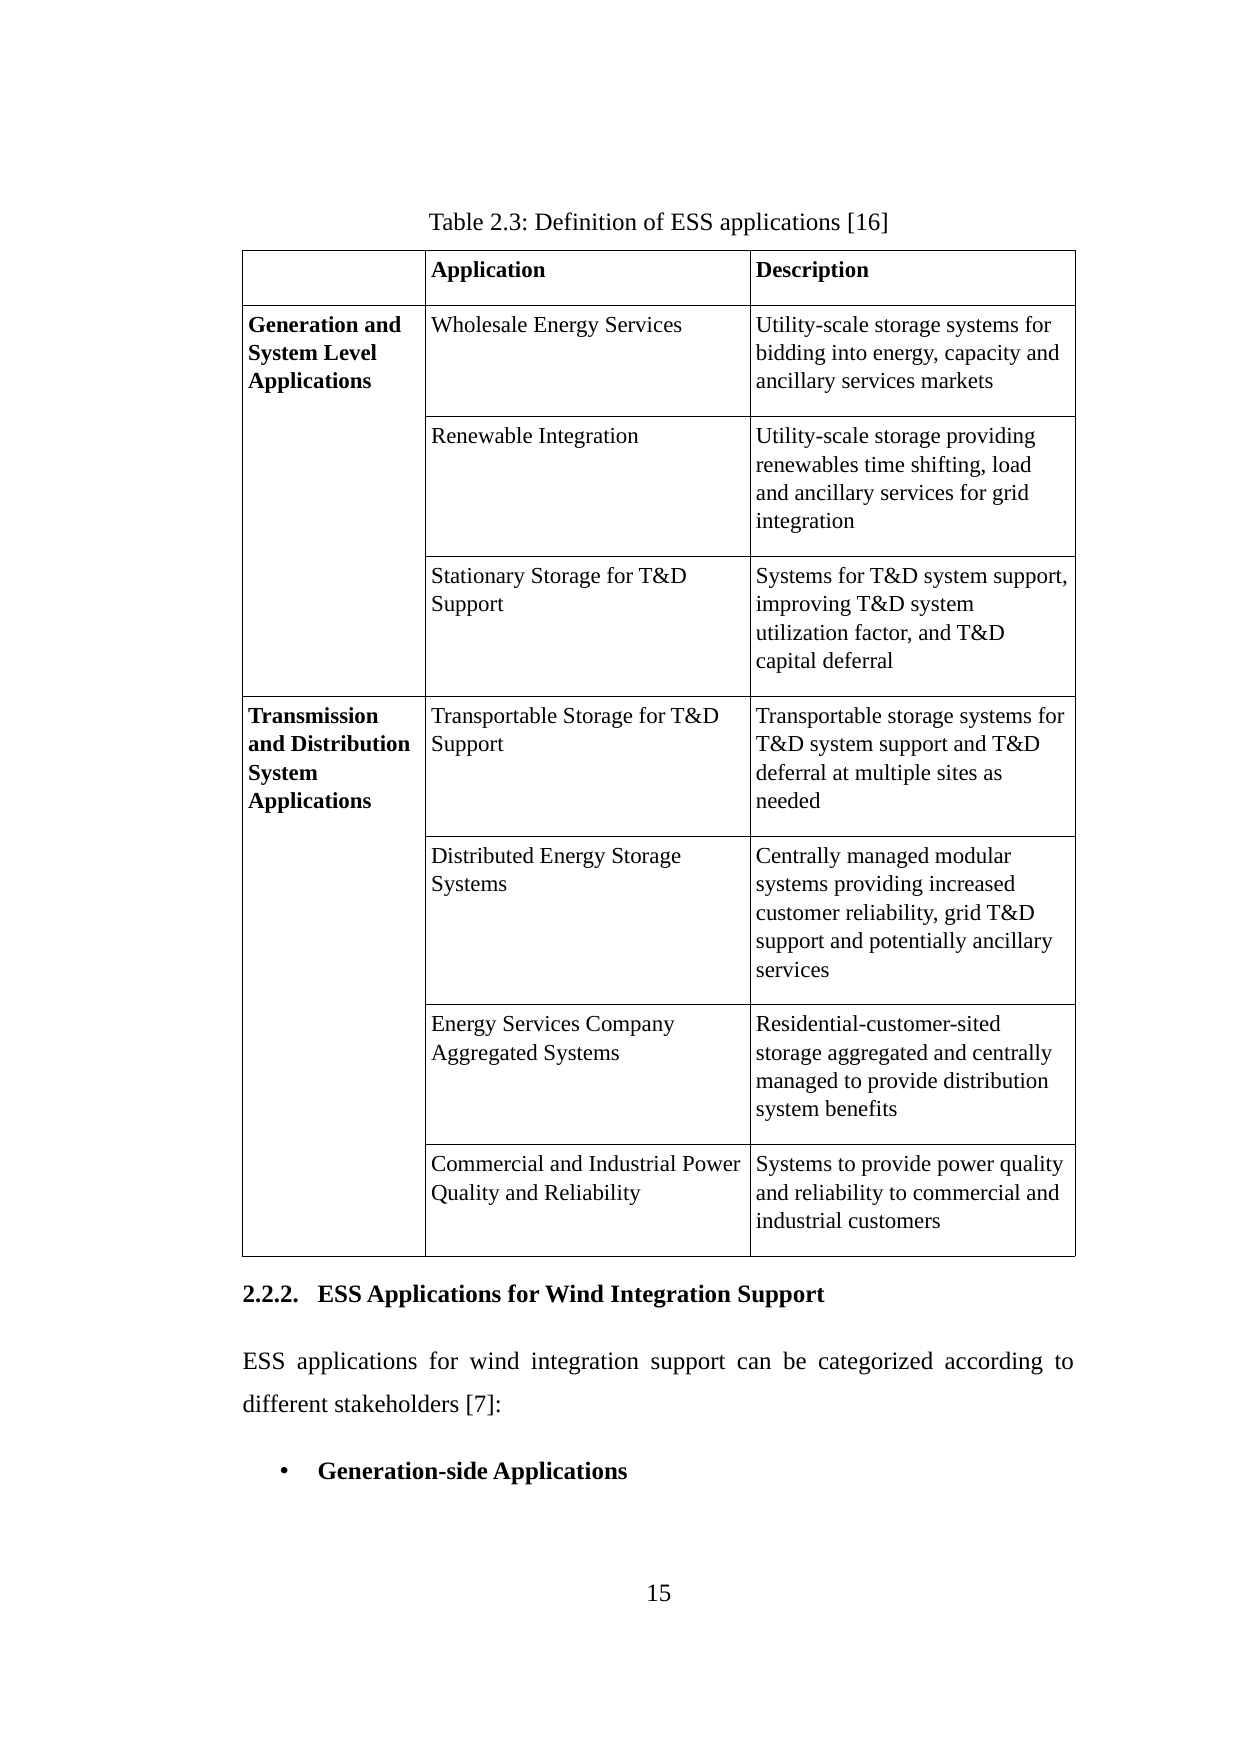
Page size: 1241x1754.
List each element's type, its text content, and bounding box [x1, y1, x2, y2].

table_cell Transmission and Distribution System Applications [243, 697, 425, 1256]
table_cell Utility-scale storage systems for bidding into energy, capacity and ancillary services markets [751, 306, 1075, 416]
table_cell Systems to provide power quality and reliability to commercial and industrial customers [751, 1145, 1075, 1256]
subtitle ESS Applications for Wind Integration Support [242, 1279, 1075, 1308]
table_header [243, 251, 425, 305]
table_header Description [751, 251, 1075, 305]
table_cell Renewable Integration [426, 417, 750, 556]
list Generation-side Applications [280, 1456, 1075, 1485]
table_cell Utility-scale storage providing renewables time shifting, load and ancillary services for grid integration [751, 417, 1075, 556]
table_cell Systems for T&D system support, improving T&D system utilization factor, and T&D capital deferral [751, 557, 1075, 696]
table_cell Energy Services Company Aggregated Systems [426, 1005, 750, 1144]
table_header Application [426, 251, 750, 305]
text ESS applications for wind integration support can be categorized according to different stakeholders [7]⁠: [242, 1346, 1075, 1418]
text Table 2.3: Definition of ESS applications [16]⁠ [242, 207, 1075, 236]
table_cell Distributed Energy Storage Systems [426, 837, 750, 1004]
table_cell Stationary Storage for T&D Support [426, 557, 750, 696]
table_cell Generation and System Level Applications [243, 306, 425, 696]
table_cell Residential-customer-sited storage aggregated and centrally managed to provide distribution system benefits [751, 1005, 1075, 1144]
table_cell Wholesale Energy Services [426, 306, 750, 416]
table_cell Transportable storage systems for T&D system support and T&D deferral at multiple sites as needed [751, 697, 1075, 836]
table_cell Centrally managed modular systems providing increased customer reliability, grid T&D support and potentially ancillary services [751, 837, 1075, 1004]
table_cell Transportable Storage for T&D Support [426, 697, 750, 836]
table_cell Commercial and Industrial Power Quality and Reliability [426, 1145, 750, 1256]
